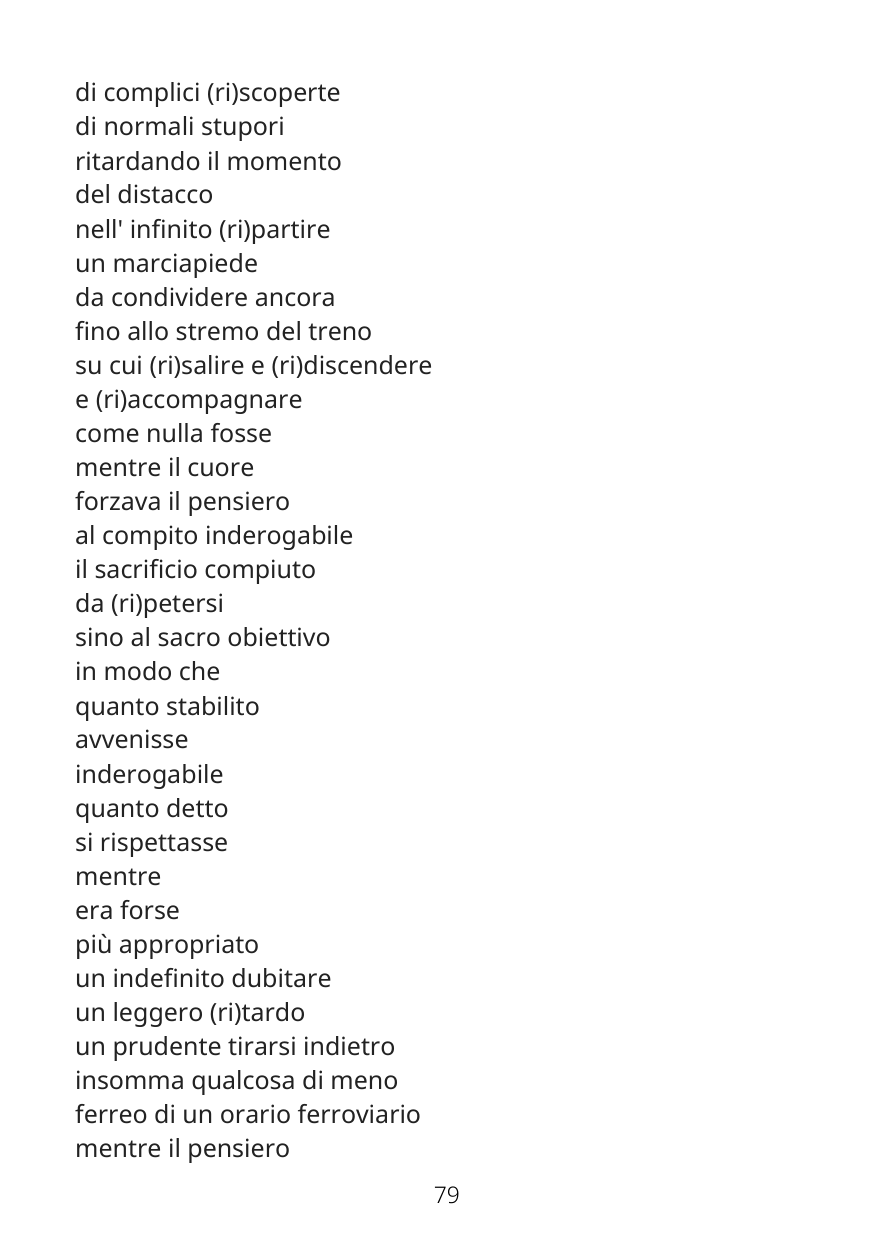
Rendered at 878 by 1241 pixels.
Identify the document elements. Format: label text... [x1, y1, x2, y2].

text avvenisse [75, 722, 818, 756]
text il sacrificio compiuto [75, 552, 818, 586]
text quanto stabilito [75, 688, 818, 722]
text un marciapiede [75, 245, 818, 279]
text un indefinito dubitare [75, 961, 818, 995]
text era forse [75, 892, 818, 927]
text mentre [75, 858, 818, 892]
text da condividere ancora [75, 279, 818, 313]
text come nulla fosse [75, 416, 818, 450]
text di complici (ri)scoperte [75, 75, 818, 109]
text e (ri)accompagnare [75, 382, 818, 416]
text mentre il cuore [75, 450, 818, 484]
text fino allo stremo del treno [75, 313, 818, 347]
text inderogabile [75, 756, 818, 790]
text mentre il pensiero [75, 1131, 818, 1165]
text da (ri)petersi [75, 586, 818, 620]
text un leggero (ri)tardo [75, 995, 818, 1029]
text al compito inderogabile [75, 518, 818, 552]
text forzava il pensiero [75, 484, 818, 518]
text nell' infinito (ri)partire [75, 211, 818, 245]
text più appropriato [75, 927, 818, 961]
text quanto detto [75, 790, 818, 824]
text un prudente tirarsi indietro [75, 1029, 818, 1063]
text insomma qualcosa di meno [75, 1063, 818, 1097]
text ritardando il momento [75, 143, 818, 177]
text del distacco [75, 177, 818, 211]
text in modo che [75, 654, 818, 688]
text si rispettasse [75, 824, 818, 858]
text su cui (ri)salire e (ri)discendere [75, 347, 818, 382]
text sino al sacro obiettivo [75, 620, 818, 654]
text ferreo di un orario ferroviario [75, 1097, 818, 1131]
text di normali stupori [75, 109, 818, 143]
